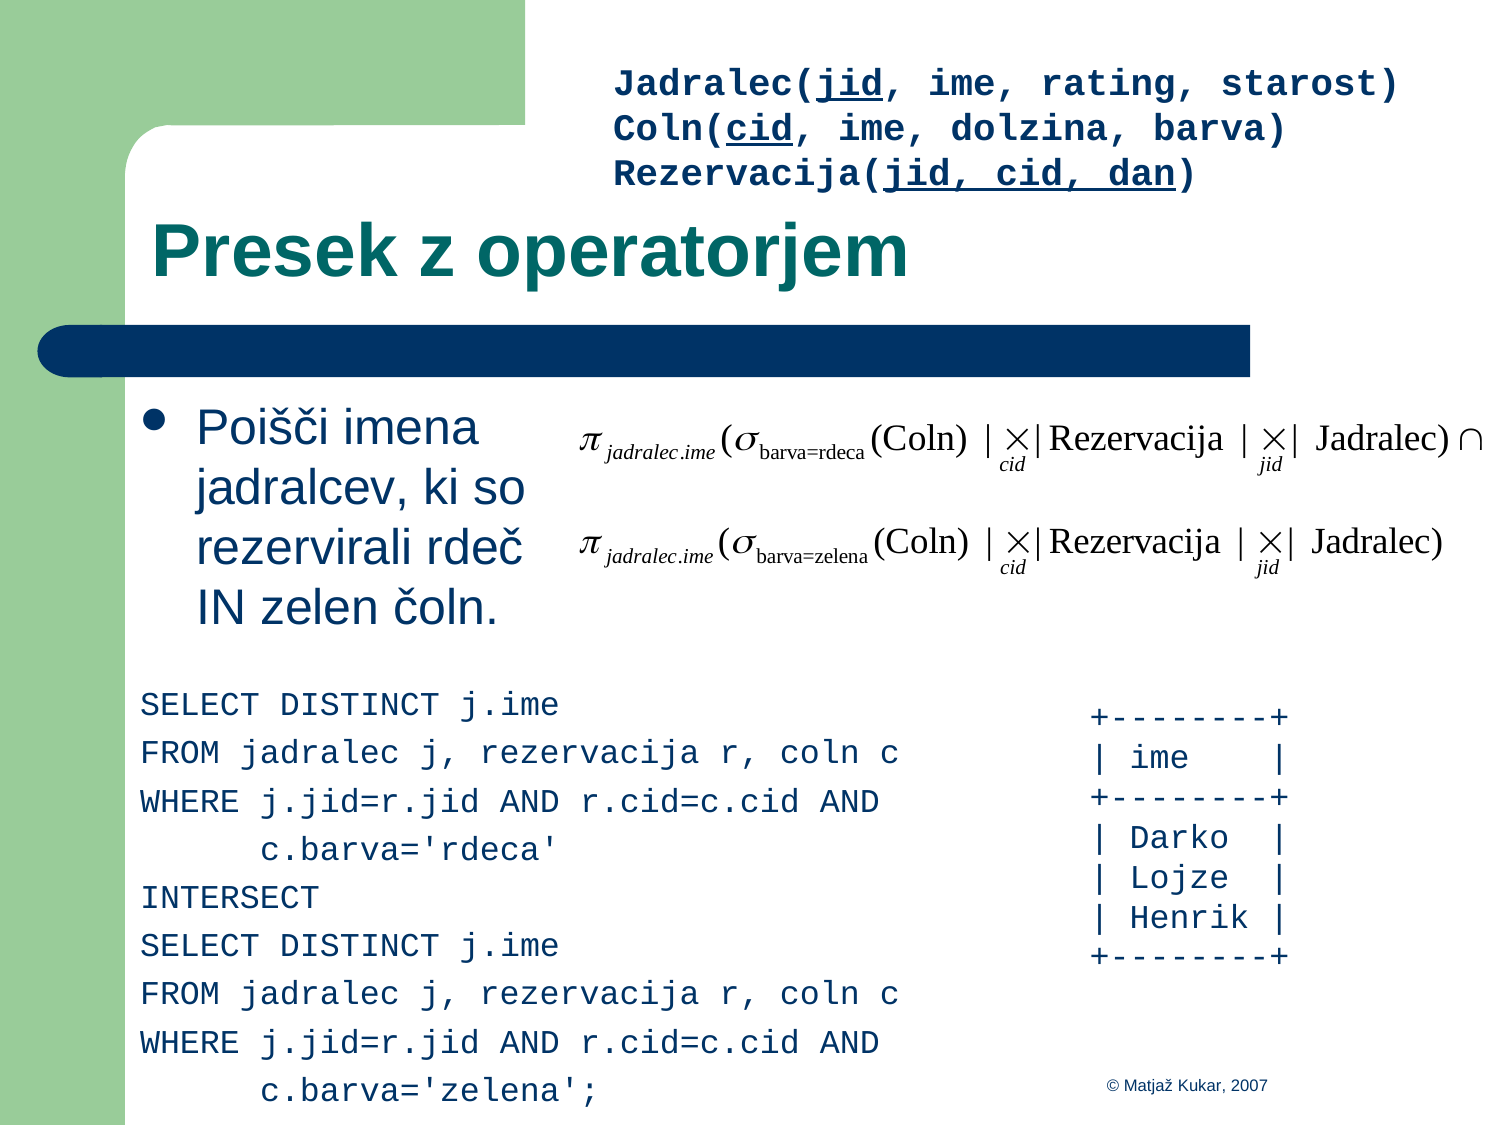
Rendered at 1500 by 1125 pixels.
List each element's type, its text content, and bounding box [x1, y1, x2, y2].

text_box © Matjaž Kukar, 2007 [1075, 1025, 1426, 1103]
list SELECT DISTINCT j.ime FROM jadralec j, rezervacija r, coln c WHERE j.jid=r.jid AND r.cid=c.cid AND c.barva='rdeca' INTERSECT SELECT DISTINCT j.ime FROM jadralec j, rezervacija r, coln c WHERE j.jid=r.jid AND r.cid=c.cid AND c.barva='zelena'; [125, 675, 1075, 1125]
text_box +--------+ | ime | +--------+ | Darko | | Lojze | | Henrik | +--------+ [1074, 687, 1500, 983]
text_box Jadralec(jid, ime, rating, starost) Coln(cid, ime, dolzina, barva) Rezervacija(jid, cid, dan) [523, 49, 1416, 201]
list Poišči imena jadralcev, ki so rezervirali rdeč IN zelen čoln. [125, 387, 576, 681]
text_box [575, 516, 1450, 593]
title Presek z operatorjem [136, 136, 1414, 301]
chart [575, 412, 1487, 485]
